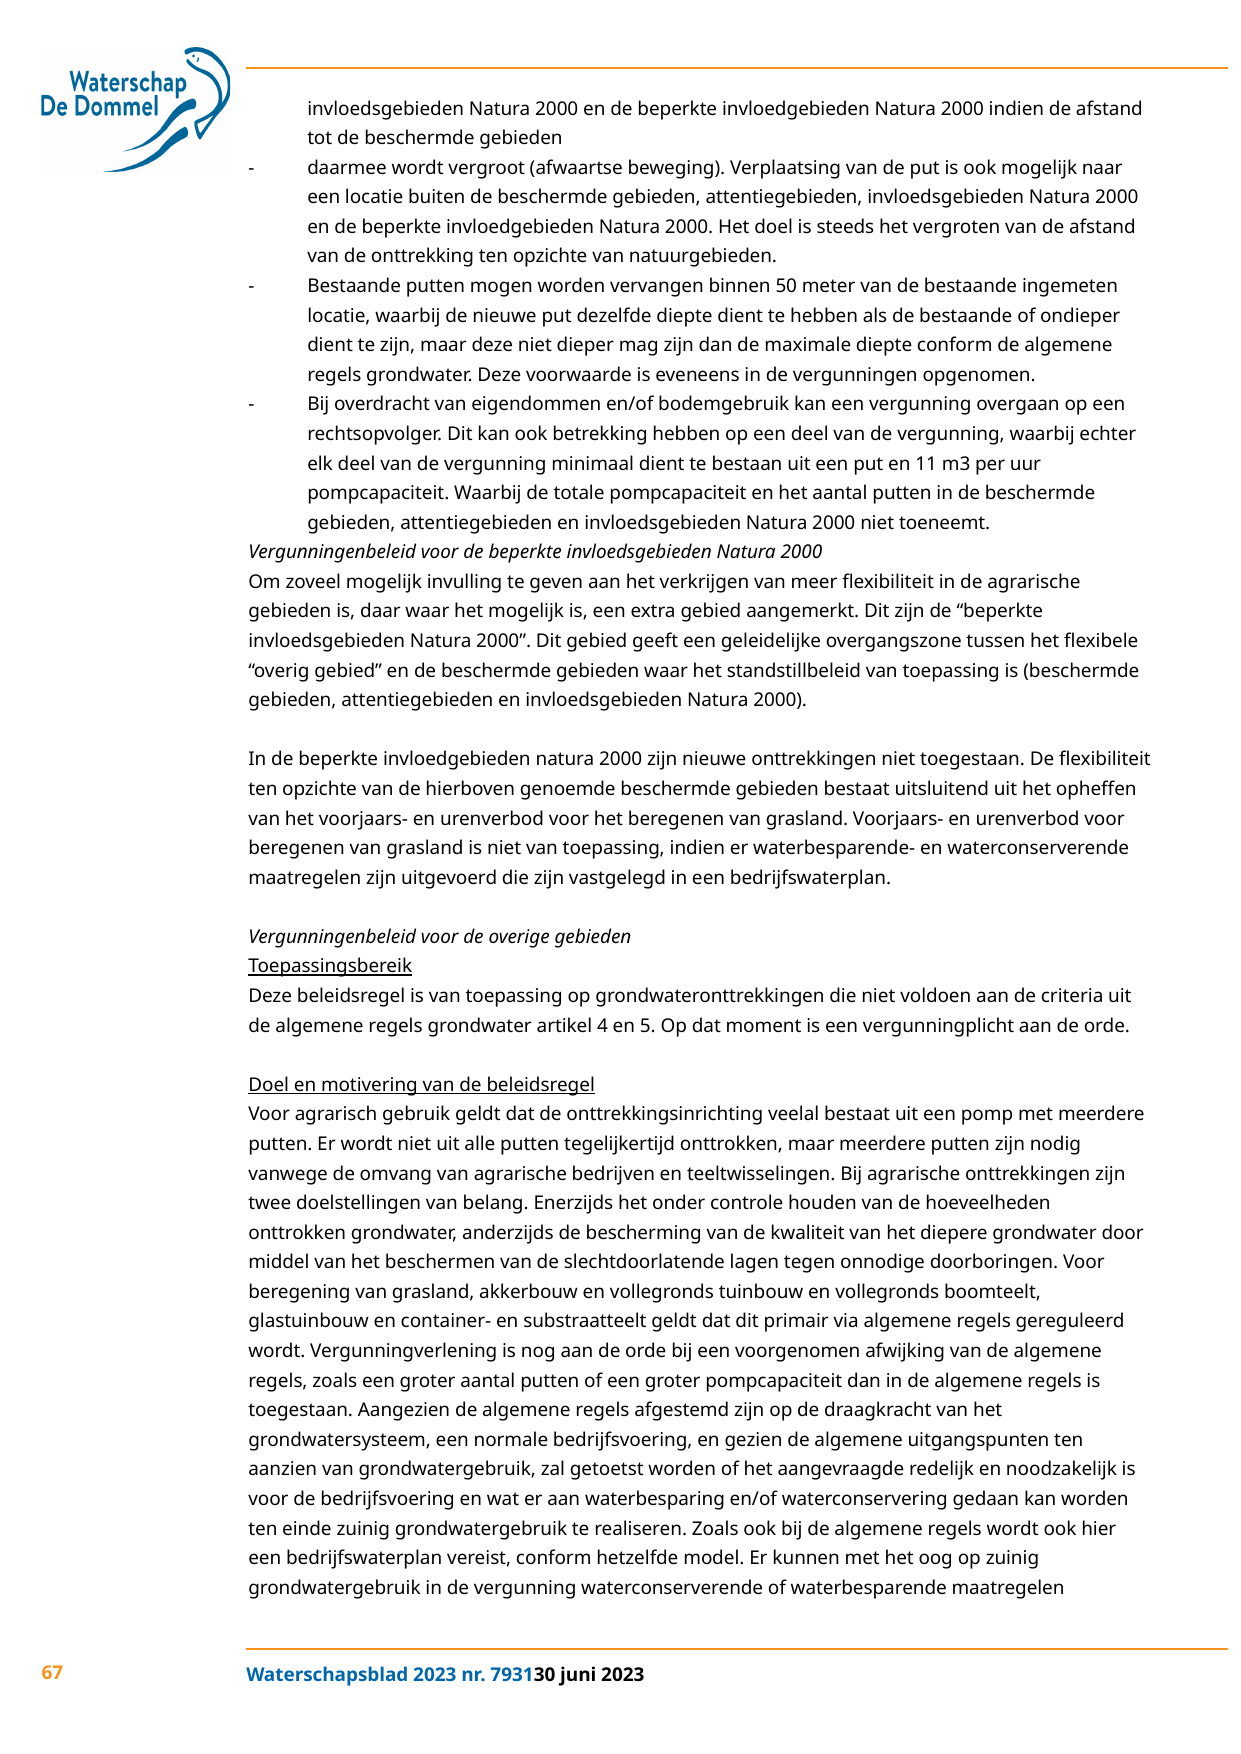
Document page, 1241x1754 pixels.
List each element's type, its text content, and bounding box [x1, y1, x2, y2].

text Toepassingsbereik [248, 953, 1152, 978]
text Vergunningenbeleid voor de beperkte invloedsgebieden Natura 2000 [248, 538, 1152, 564]
text Doel en motivering van de beleidsregel [248, 1071, 1152, 1097]
picture [198, 118, 210, 131]
list Bij overdracht van eigendommen en/of bodemgebruik kan een vergunning overgaan op een rechtsopvolger. Dit kan ook betrekking hebben op een deel van de vergunning, waarbij echter elk deel van de vergunning minimaal dient te bestaan uit een put en 11 m3 per uur pompcapaciteit. Waarbij de totale pompcapaciteit en het aantal putten in de beschermde gebieden, attentiegebieden en invloedsgebieden Natura 2000 niet toeneemt. [248, 391, 1152, 535]
picture [41, 47, 231, 172]
list invloedsgebieden Natura 2000 en de beperkte invloedgebieden Natura 2000 indien de afstand tot de beschermde gebieden [248, 95, 1152, 150]
text Voor agrarisch gebruik geldt dat de onttrekkingsinrichting veelal bestaat uit een pomp met meerdere putten. Er wordt niet uit alle putten tegelijkertijd onttrokken, maar meerdere putten zijn nodig vanwege de omvang van agrarische bedrijven en teeltwisselingen. Bij agrarische onttrekkingen zijn twee doelstellingen van belang. Enerzijds het onder controle houden van de hoeveelheden onttrokken grondwater, anderzijds de bescherming van de kwaliteit van het diepere grondwater door middel van het beschermen van de slechtdoorlatende lagen tegen onnodige doorboringen. Voor beregening van grasland, akkerbouw en vollegronds tuinbouw en vollegronds boomteelt, glastuinbouw en container- en substraatteelt geldt dat dit primair via algemene regels gereguleerd wordt. Vergunningverlening is nog aan de orde bij een voorgenomen afwijking van de algemene regels, zoals een groter aantal putten of een groter pompcapaciteit dan in de algemene regels is toegestaan. Aangezien de algemene regels afgestemd zijn op de draagkracht van het grondwatersysteem, een normale bedrijfsvoering, en gezien de algemene uitgangspunten ten aanzien van grondwatergebruik, zal getoetst worden of het aangevraagde redelijk en noodzakelijk is voor de bedrijfsvoering en wat er aan waterbesparing en/of waterconservering gedaan kan worden ten einde zuinig grondwatergebruik te realiseren. Zoals ook bij de algemene regels wordt ook hier een bedrijfswaterplan vereist, conform hetzelfde model. Er kunnen met het oog op zuinig grondwatergebruik in de vergunning waterconserverende of waterbesparende maatregelen [248, 1101, 1152, 1600]
text Om zoveel mogelijk invulling te geven aan het verkrijgen van meer flexibiliteit in de agrarische gebieden is, daar waar het mogelijk is, een extra gebied aangemerkt. Dit zijn de “beperkte invloedsgebieden Natura 2000”. Dit gebied geeft een geleidelijke overgangszone tussen het flexibele “overig gebied” en de beschermde gebieden waar het standstillbeleid van toepassing is (beschermde gebieden, attentiegebieden en invloedsgebieden Natura 2000). [248, 568, 1152, 712]
text Vergunningenbeleid voor de overige gebieden [248, 923, 1152, 949]
picture [45, 99, 51, 111]
list Bestaande putten mogen worden vervangen binnen 50 meter van de bestaande ingemeten locatie, waarbij de nieuwe put dezelfde diepte dient te hebben als de bestaande of ondieper dient te zijn, maar deze niet dieper mag zijn dan de maximale diepte conform de algemene regels grondwater. Deze voorwaarde is eveneens in de vergunningen opgenomen. [248, 272, 1152, 387]
text Deze beleidsregel is van toepassing op grondwateronttrekkingen die niet voldoen aan de criteria uit de algemene regels grondwater artikel 4 en 5. Op dat moment is een vergunningplicht aan de orde. [248, 982, 1152, 1038]
picture [204, 47, 231, 76]
text In de beperkte invloedgebieden natura 2000 zijn nieuwe onttrekkingen niet toegestaan. De flexibiliteit ten opzichte van de hierboven genoemde beschermde gebieden bestaat uitsluitend uit het opheffen van het voorjaars- en urenverbod voor het beregenen van grasland. Voorjaars- en urenverbod voor beregenen van grasland is niet van toepassing, indien er waterbesparende- en waterconserverende maatregelen zijn uitgevoerd die zijn vastgelegd in een bedrijfswaterplan. [248, 746, 1152, 890]
list daarmee wordt vergroot (afwaartse beweging). Verplaatsing van de put is ook mogelijk naar een locatie buiten de beschermde gebieden, attentiegebieden, invloedsgebieden Natura 2000 en de beperkte invloedgebieden Natura 2000. Het doel is steeds het vergroten van de afstand van de onttrekking ten opzichte van natuurgebieden. [248, 154, 1152, 268]
